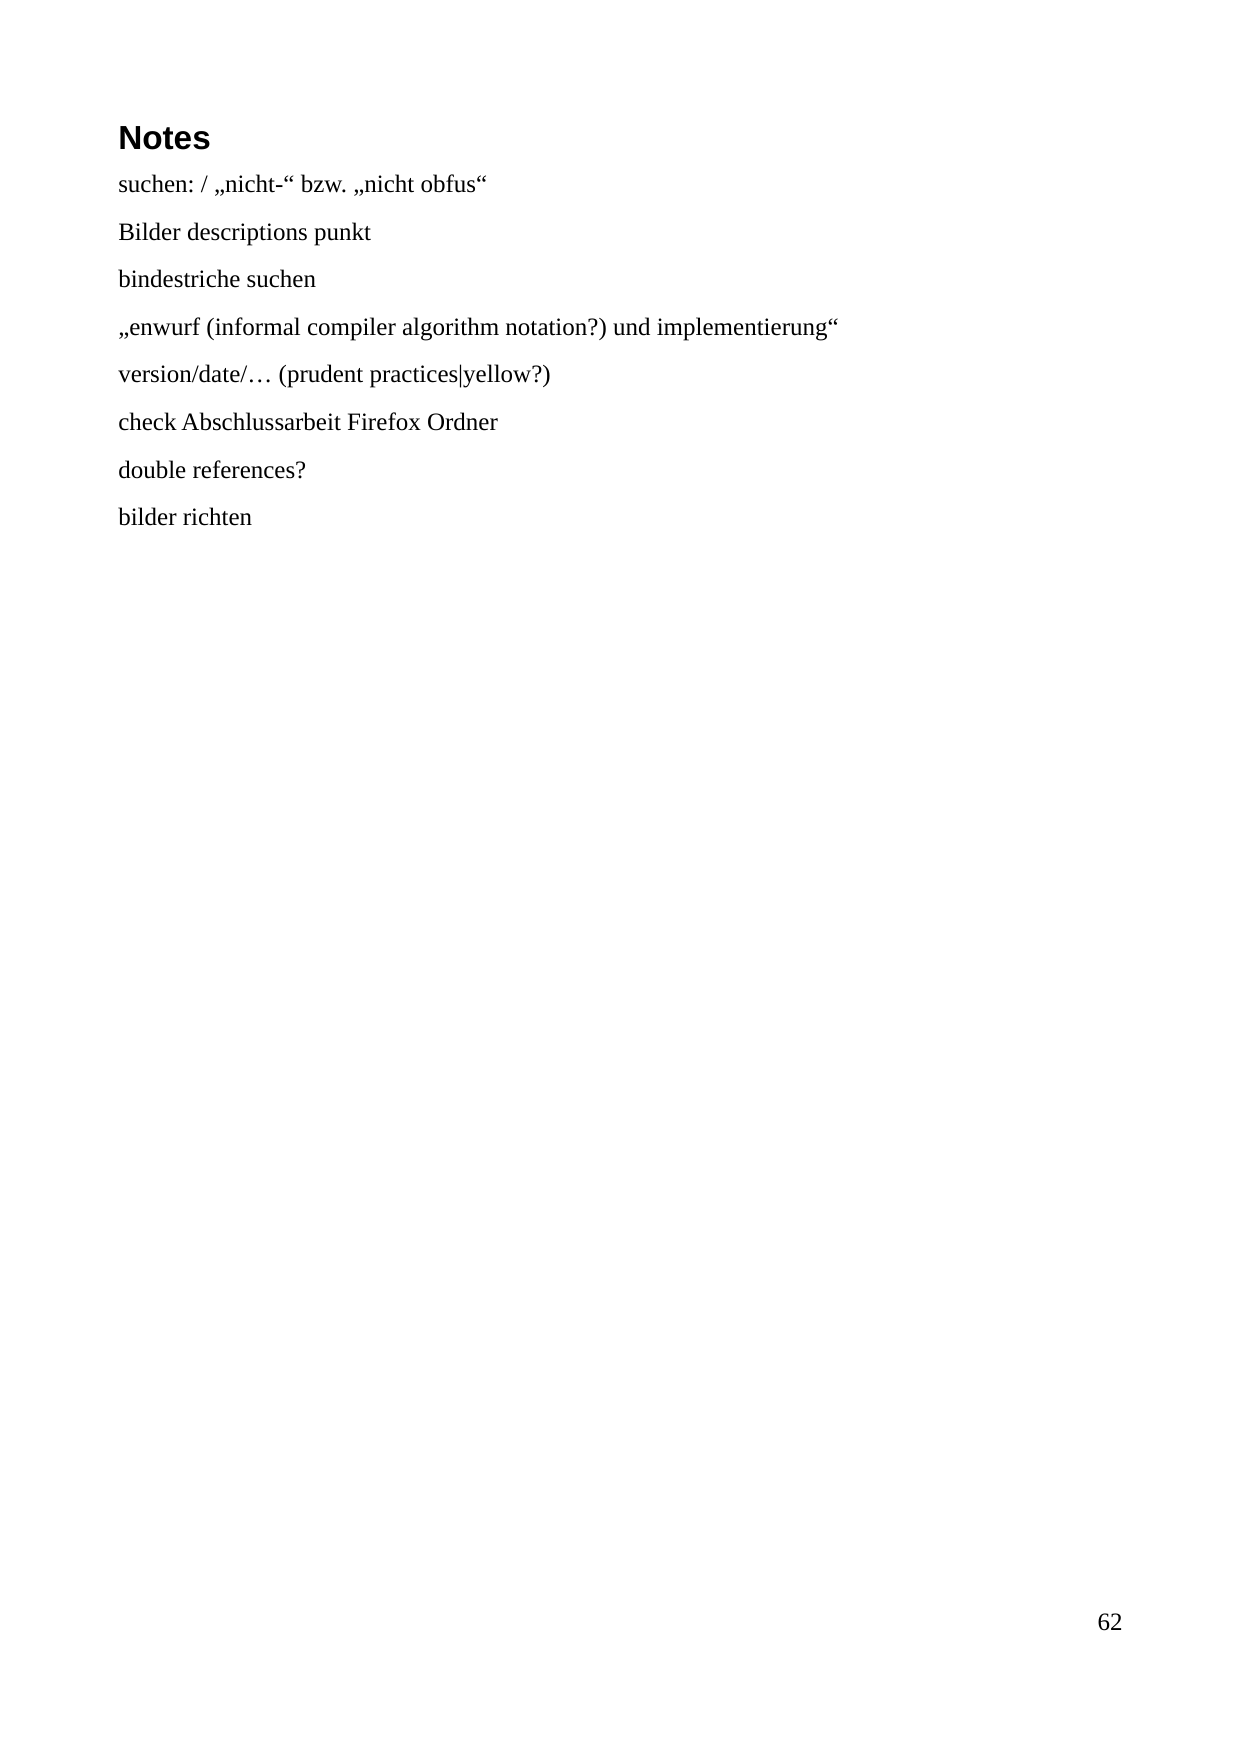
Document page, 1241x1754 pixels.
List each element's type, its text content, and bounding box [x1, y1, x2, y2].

text double references? [118, 455, 1122, 483]
text check Abschlussarbeit Firefox Ordner [118, 407, 1122, 436]
text bilder richten [118, 502, 1122, 531]
text version/date/… (prudent practices|yellow?) [118, 359, 1122, 388]
text Bilder descriptions punkt [118, 217, 1122, 245]
subtitle Notes [118, 118, 1122, 157]
text „enwurf (informal compiler algorithm notation?) und implementierung“ [118, 312, 1122, 341]
text suchen: / „nicht-“ bzw. „nicht obfus“ [118, 169, 1122, 198]
text bindestriche suchen [118, 264, 1122, 293]
